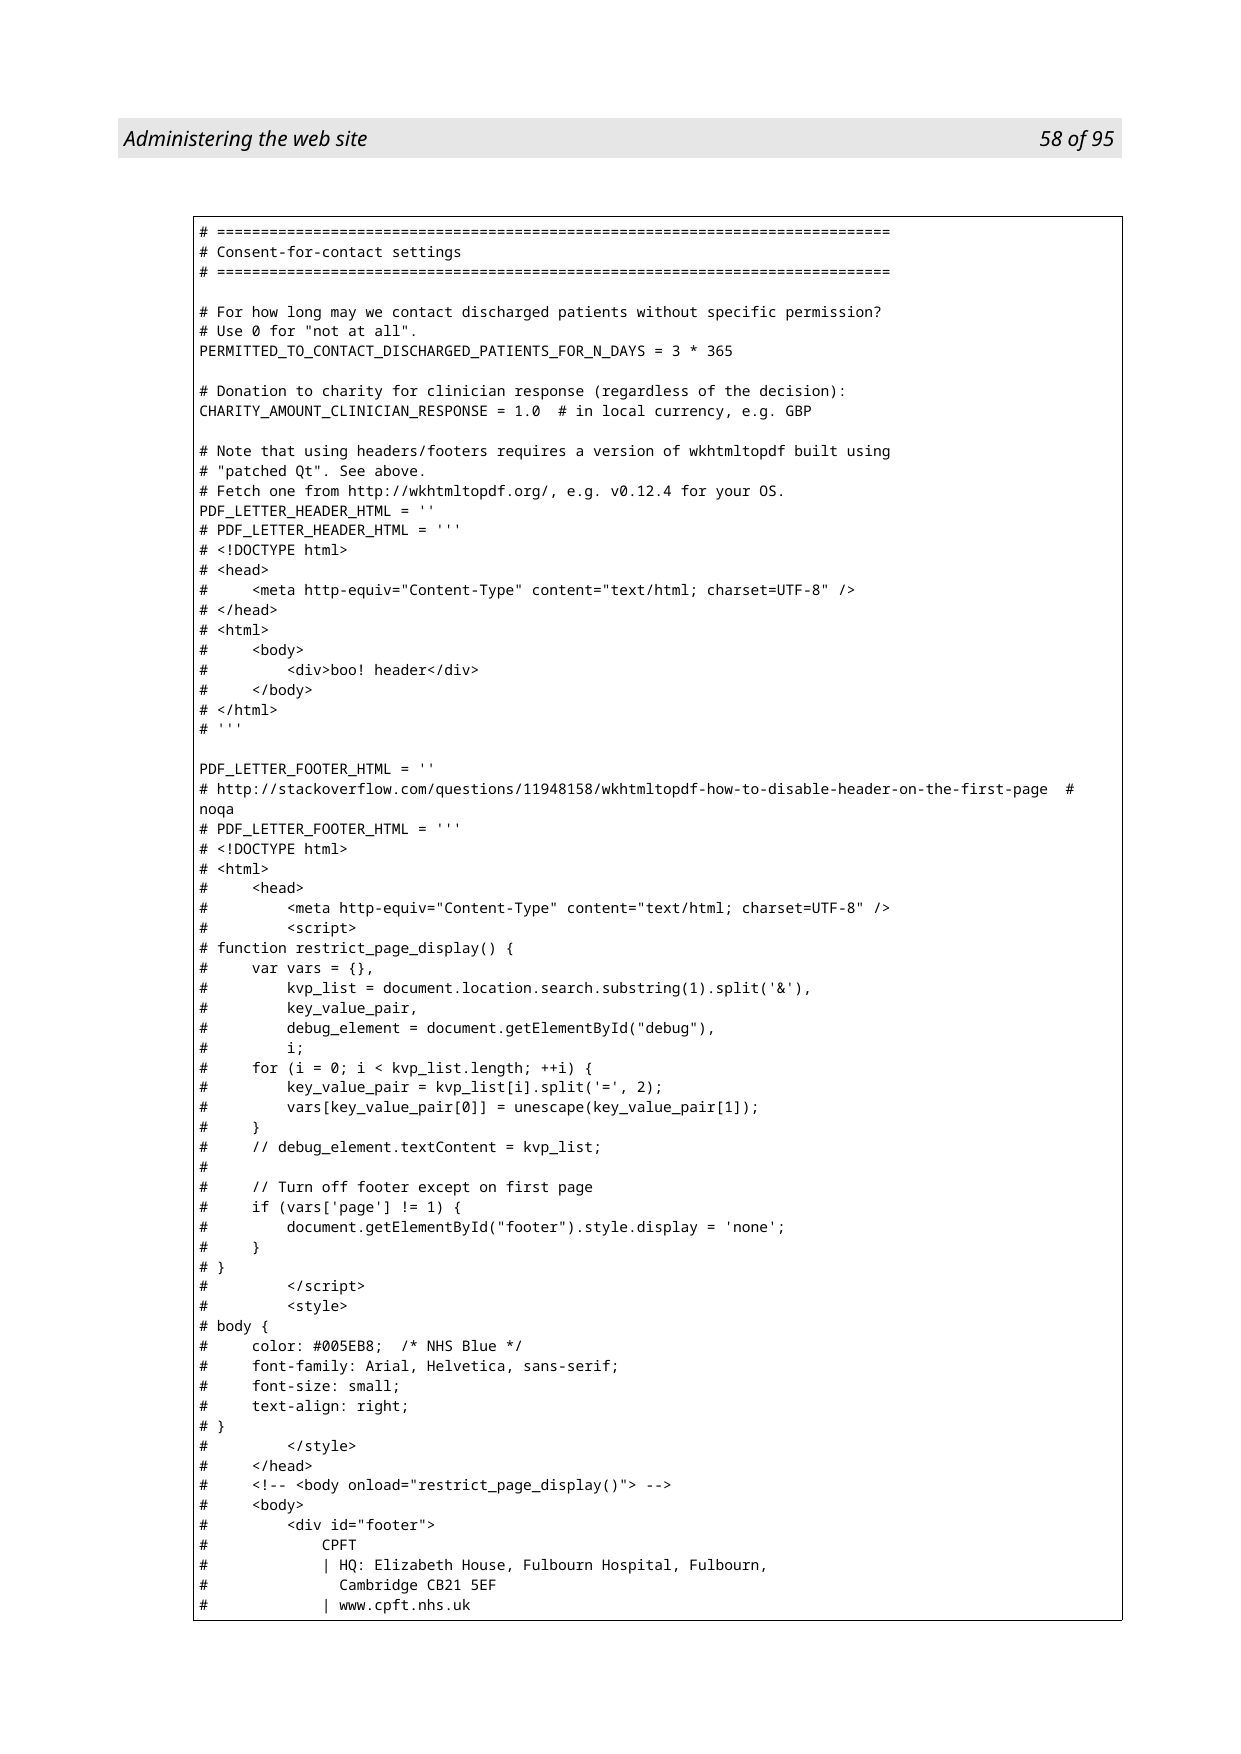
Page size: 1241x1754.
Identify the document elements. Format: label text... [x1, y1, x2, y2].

table_header # ============================================================================= # Consent-for-contact settings # ============================================================================= # For how long may we contact discharged patients without specific permission? # Use 0 for "not at all". PERMITTED_TO_CONTACT_DISCHARGED_PATIENTS_FOR_N_DAYS = 3 * 365 # Donation to charity for clinician response (regardless of the decision): CHARITY_AMOUNT_CLINICIAN_RESPONSE = 1.0 # in local currency, e.g. GBP # Note that using headers/footers requires a version of wkhtmltopdf built using # "patched Qt". See above. # Fetch one from http://wkhtmltopdf.org/, e.g. v0.12.4 for your OS. PDF_LETTER_HEADER_HTML = '' # PDF_LETTER_HEADER_HTML = ''' # <!DOCTYPE html> # <head> # <meta http-equiv="Content-Type" content="text/html; charset=UTF-8" /> # </head> # <html> # <body> # <div>boo! header</div> # </body> # </html> # ''' PDF_LETTER_FOOTER_HTML = '' # http://stackoverflow.com/questions/11948158/wkhtmltopdf-how-to-disable-header-on-the-first-page # noqa # PDF_LETTER_FOOTER_HTML = ''' # <!DOCTYPE html> # <html> # <head> # <meta http-equiv="Content-Type" content="text/html; charset=UTF-8" /> # <script> # function restrict_page_display() { # var vars = {}, # kvp_list = document.location.search.substring(1).split('&'), # key_value_pair, # debug_element = document.getElementById("debug"), # i; # for (i = 0; i < kvp_list.length; ++i) { # key_value_pair = kvp_list[i].split('=', 2); # vars[key_value_pair[0]] = unescape(key_value_pair[1]); # } # // debug_element.textContent = kvp_list; # # // Turn off footer except on first page # if (vars['page'] != 1) { # document.getElementById("footer").style.display = 'none'; # } # } # </script> # <style> # body { # color: #005EB8; /* NHS Blue */ # font-family: Arial, Helvetica, sans-serif; # font-size: small; # text-align: right; # } # </style> # </head> # <!-- <body onload="restrict_page_display()"> --> # <body> # <div id="footer"> # CPFT # | HQ: Elizabeth House, Fulbourn Hospital, Fulbourn, # Cambridge CB21 5EF # | www.cpft.nhs.uk [194, 217, 1122, 1620]
